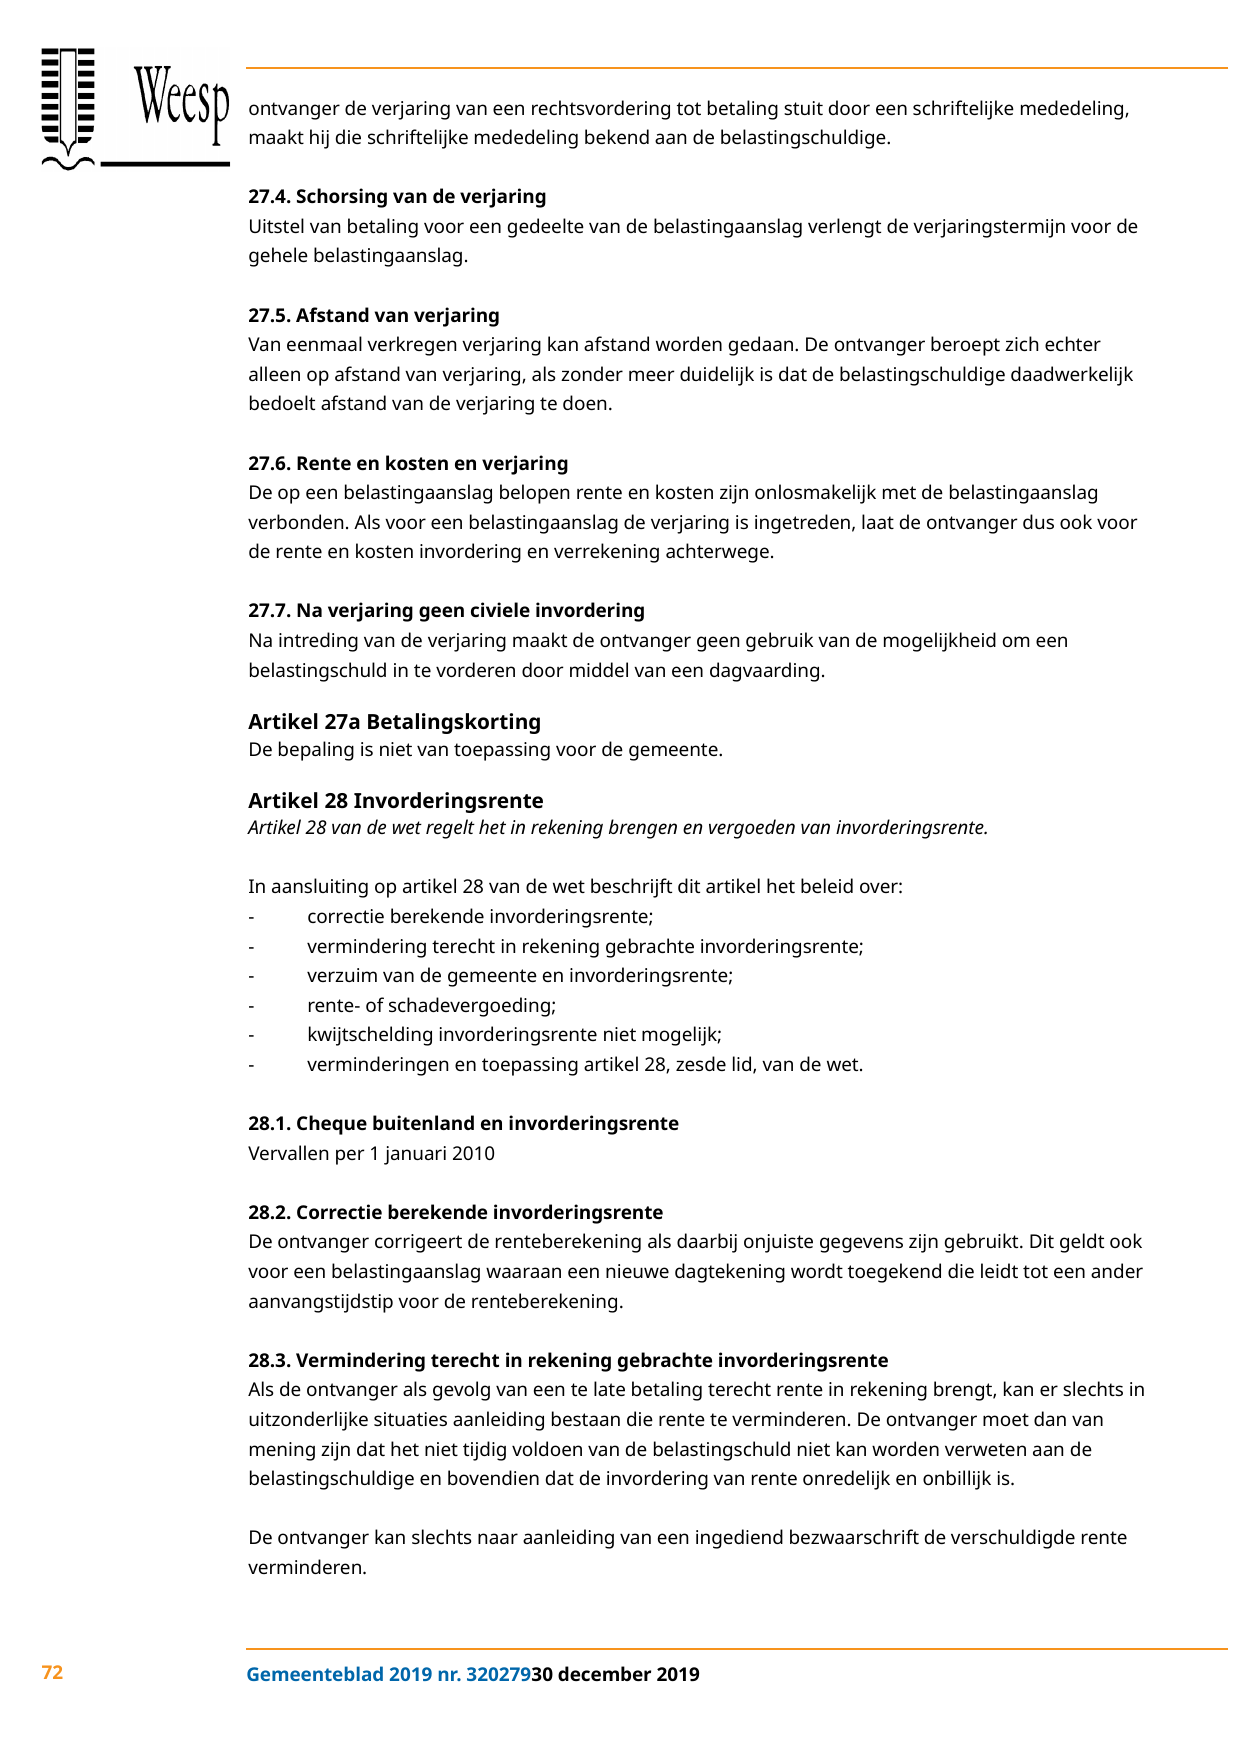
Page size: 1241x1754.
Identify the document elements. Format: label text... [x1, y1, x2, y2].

list correctie berekende invorderingsrente; [248, 903, 1152, 929]
text Vervallen per 1 januari 2010 [248, 1140, 1152, 1166]
text Uitstel van betaling voor een gedeelte van de belastingaanslag verlengt de verjaringstermijn voor de gehele belastingaanslag. [248, 213, 1152, 268]
text 28.3. Vermindering terecht in rekening gebrachte invorderingsrente [248, 1347, 1152, 1373]
list rente- of schadevergoeding; [248, 992, 1152, 1018]
text 27.4. Schorsing van de verjaring [248, 183, 1152, 209]
text 28.2. Correctie berekende invorderingsrente [248, 1199, 1152, 1225]
text De bepaling is niet van toepassing voor de gemeente. [248, 736, 1152, 761]
text De op een belastingaanslag belopen rente en kosten zijn onlosmakelijk met de belastingaanslag verbonden. Als voor een belastingaanslag de verjaring is ingetreden, laat de ontvanger dus ook voor de rente en kosten invordering en verrekening achterwege. [248, 479, 1152, 564]
list verminderingen en toepassing artikel 28, zesde lid, van de wet. [248, 1051, 1152, 1077]
text Artikel 28 van de wet regelt het in rekening brengen en vergoeden van invorderingsrente. [248, 814, 1152, 840]
text De ontvanger corrigeert de renteberekening als daarbij onjuiste gegevens zijn gebruikt. Dit geldt ook voor een belastingaanslag waaraan een nieuwe dagtekening wordt toegekend die leidt tot een ander aanvangstijdstip voor de renteberekening. [248, 1229, 1152, 1314]
text Na intreding van de verjaring maakt de ontvanger geen gebruik van de mogelijkheid om een belastingschuld in te vorderen door middel van een dagvaarding. [248, 627, 1152, 683]
text 27.6. Rente en kosten en verjaring [248, 450, 1152, 476]
text Artikel 27a Betalingskorting [248, 707, 1152, 736]
text Als de ontvanger als gevolg van een te late betaling terecht rente in rekening brengt, kan er slechts in uitzonderlijke situaties aanleiding bestaan die rente te verminderen. De ontvanger moet dan van mening zijn dat het niet tijdig voldoen van de belastingschuld niet kan worden verweten aan de belastingschuldige en bovendien dat de invordering van rente onredelijk en onbillijk is. [248, 1377, 1152, 1491]
text 27.5. Afstand van verjaring [248, 302, 1152, 328]
text Van eenmaal verkregen verjaring kan afstand worden gedaan. De ontvanger beroept zich echter alleen op afstand van verjaring, als zonder meer duidelijk is dat de belastingschuldige daadwerkelijk bedoelt afstand van de verjaring te doen. [248, 331, 1152, 416]
text De ontvanger kan slechts naar aanleiding van een ingediend bezwaarschrift de verschuldigde rente verminderen. [248, 1524, 1152, 1580]
text 27.7. Na verjaring geen civiele invordering [248, 598, 1152, 623]
picture [41, 47, 231, 172]
text 28.1. Cheque buitenland en invorderingsrente [248, 1110, 1152, 1136]
text ontvanger de verjaring van een rechtsvordering tot betaling stuit door een schriftelijke mededeling, maakt hij die schriftelijke mededeling bekend aan de belastingschuldige. [248, 95, 1152, 150]
text Artikel 28 Invorderingsrente [248, 786, 1152, 814]
text In aansluiting op artikel 28 van de wet beschrijft dit artikel het beleid over: [248, 874, 1152, 899]
list kwijtschelding invorderingsrente niet mogelijk; [248, 1022, 1152, 1047]
list verzuim van de gemeente en invorderingsrente; [248, 962, 1152, 988]
list vermindering terecht in rekening gebrachte invorderingsrente; [248, 933, 1152, 959]
